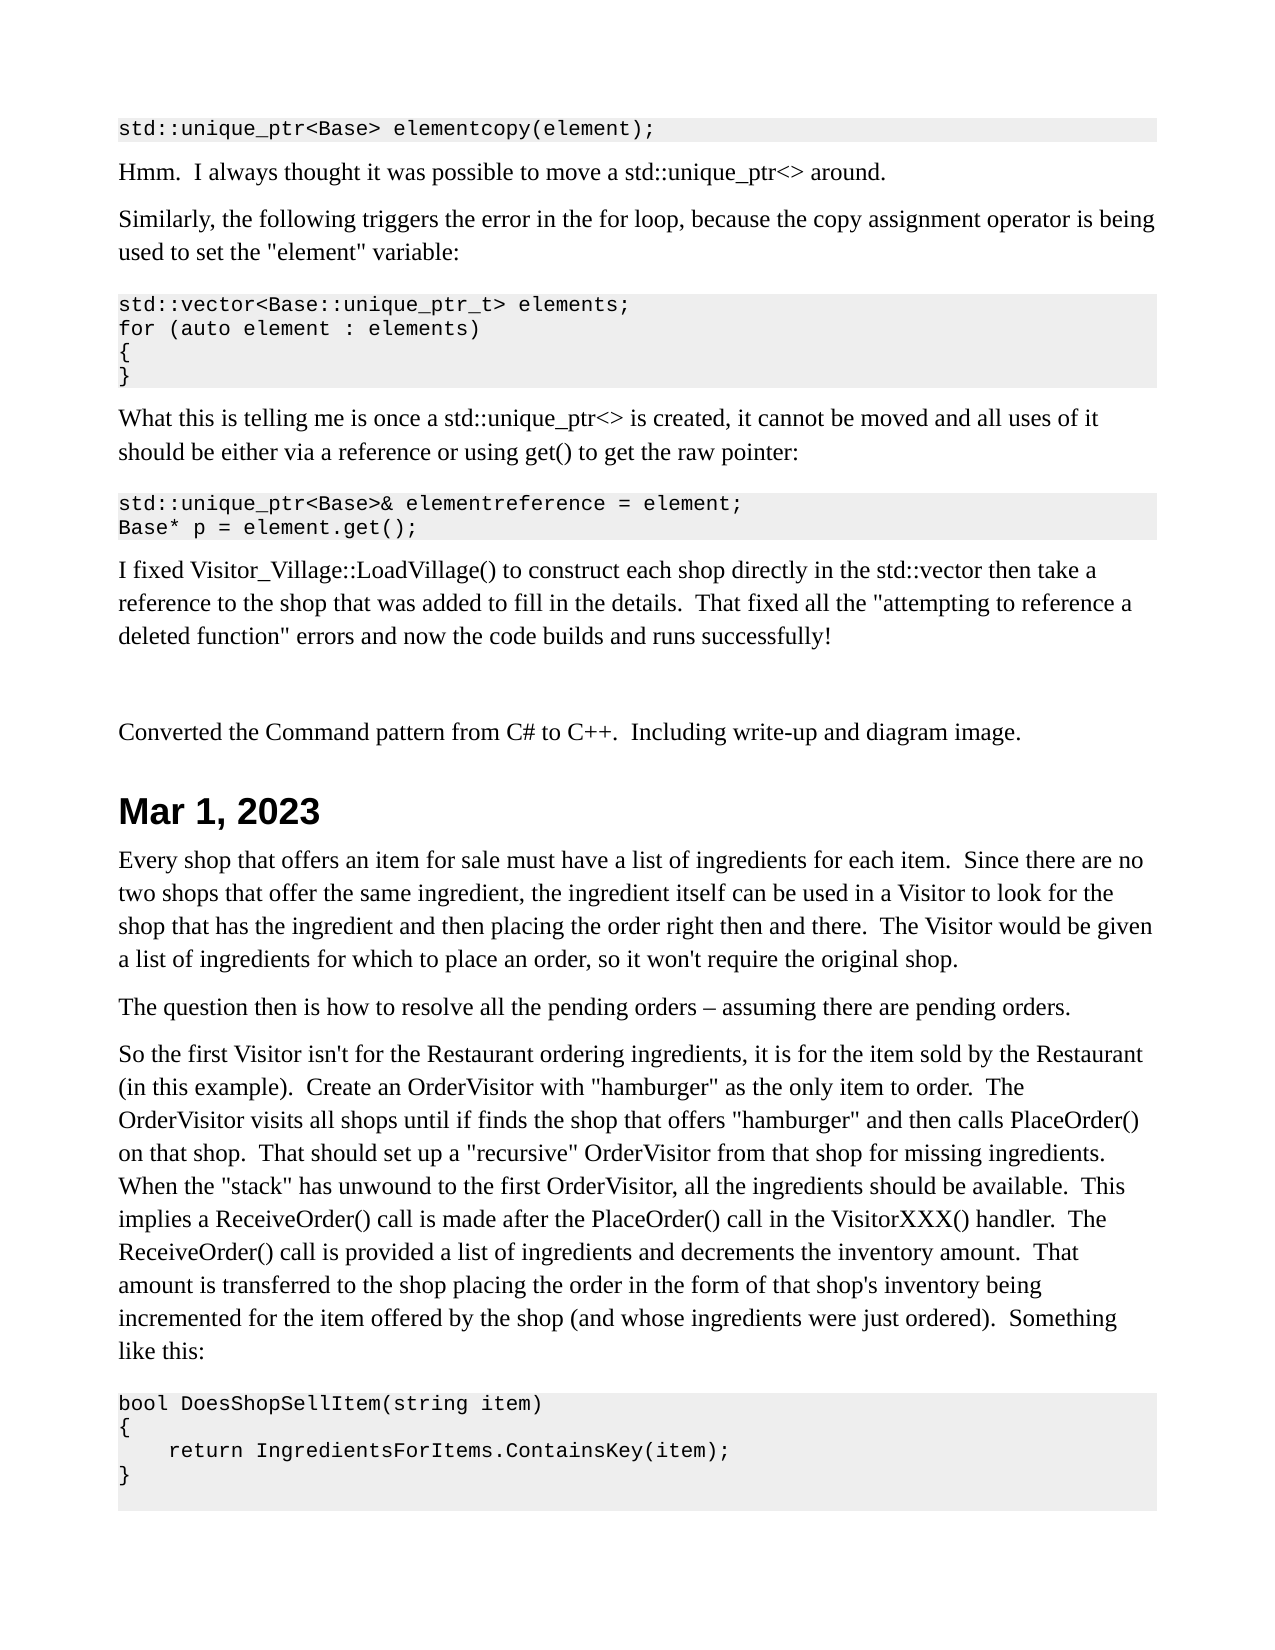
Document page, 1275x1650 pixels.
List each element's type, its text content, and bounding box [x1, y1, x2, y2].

text bool DoesShopSellItem(string item) [118, 1393, 1157, 1417]
text What this is telling me is once a std::unique_ptr<> is created, it cannot be moved and all uses of it should be either via a reference or using get() to get the raw pointer: [118, 403, 1157, 465]
text std::unique_ptr<Base> elementcopy(element); [118, 118, 1157, 142]
subtitle Mar 1, 2023 [118, 789, 1157, 832]
text { [118, 341, 1157, 365]
text Hmm. I always thought it was possible to move a std::unique_ptr<> around. [118, 157, 1157, 186]
text The question then is how to resolve all the pending orders – assuming there are pending orders. [118, 992, 1157, 1020]
text Converted the Command pattern from C# to C++. Including write-up and diagram image. [118, 717, 1157, 745]
text { [118, 1417, 1157, 1440]
text } [118, 365, 1157, 388]
text So the first Visitor isn't for the Restaurant ordering ingredients, it is for the item sold by the Restaurant (in this example). Create an OrderVisitor with "hamburger" as the only item to order. The OrderVisitor visits all shops until if finds the shop that offers "hamburger" and then calls PlaceOrder() on that shop. That should set up a "recursive" OrderVisitor from that shop for missing ingredients. When the "stack" has unwound to the first OrderVisitor, all the ingredients should be available. This implies a ReceiveOrder() call is made after the PlaceOrder() call in the VisitorXXX() handler. The ReceiveOrder() call is provided a list of ingredients and decrements the inventory amount. That amount is transferred to the shop placing the order in the form of that shop's inventory being incremented for the item offered by the shop (and whose ingredients were just ordered). Something like this: [118, 1039, 1157, 1365]
text Similarly, the following triggers the error in the for loop, because the copy assignment operator is being used to set the "element" variable: [118, 204, 1157, 266]
text } [118, 1464, 1157, 1487]
text std::vector<Base::unique_ptr_t> elements; [118, 294, 1157, 318]
text I fixed Visitor_Village::LoadVillage() to construct each shop directly in the std::vector then take a reference to the shop that was added to fill in the details. That fixed all the "attempting to reference a deleted function" errors and now the code builds and runs successfully! [118, 555, 1157, 650]
text Base* p = element.get(); [118, 517, 1157, 540]
text std::unique_ptr<Base>& elementreference = element; [118, 493, 1157, 517]
text Every shop that offers an item for sale must have a list of ingredients for each item. Since there are no two shops that offer the same ingredient, the ingredient itself can be used in a Visitor to look for the shop that has the ingredient and then placing the order right then and there. The Visitor would be given a list of ingredients for which to place an order, so it won't require the original shop. [118, 845, 1157, 973]
text return IngredientsForItems.ContainsKey(item); [118, 1440, 1157, 1464]
text for (auto element : elements) [118, 318, 1157, 341]
